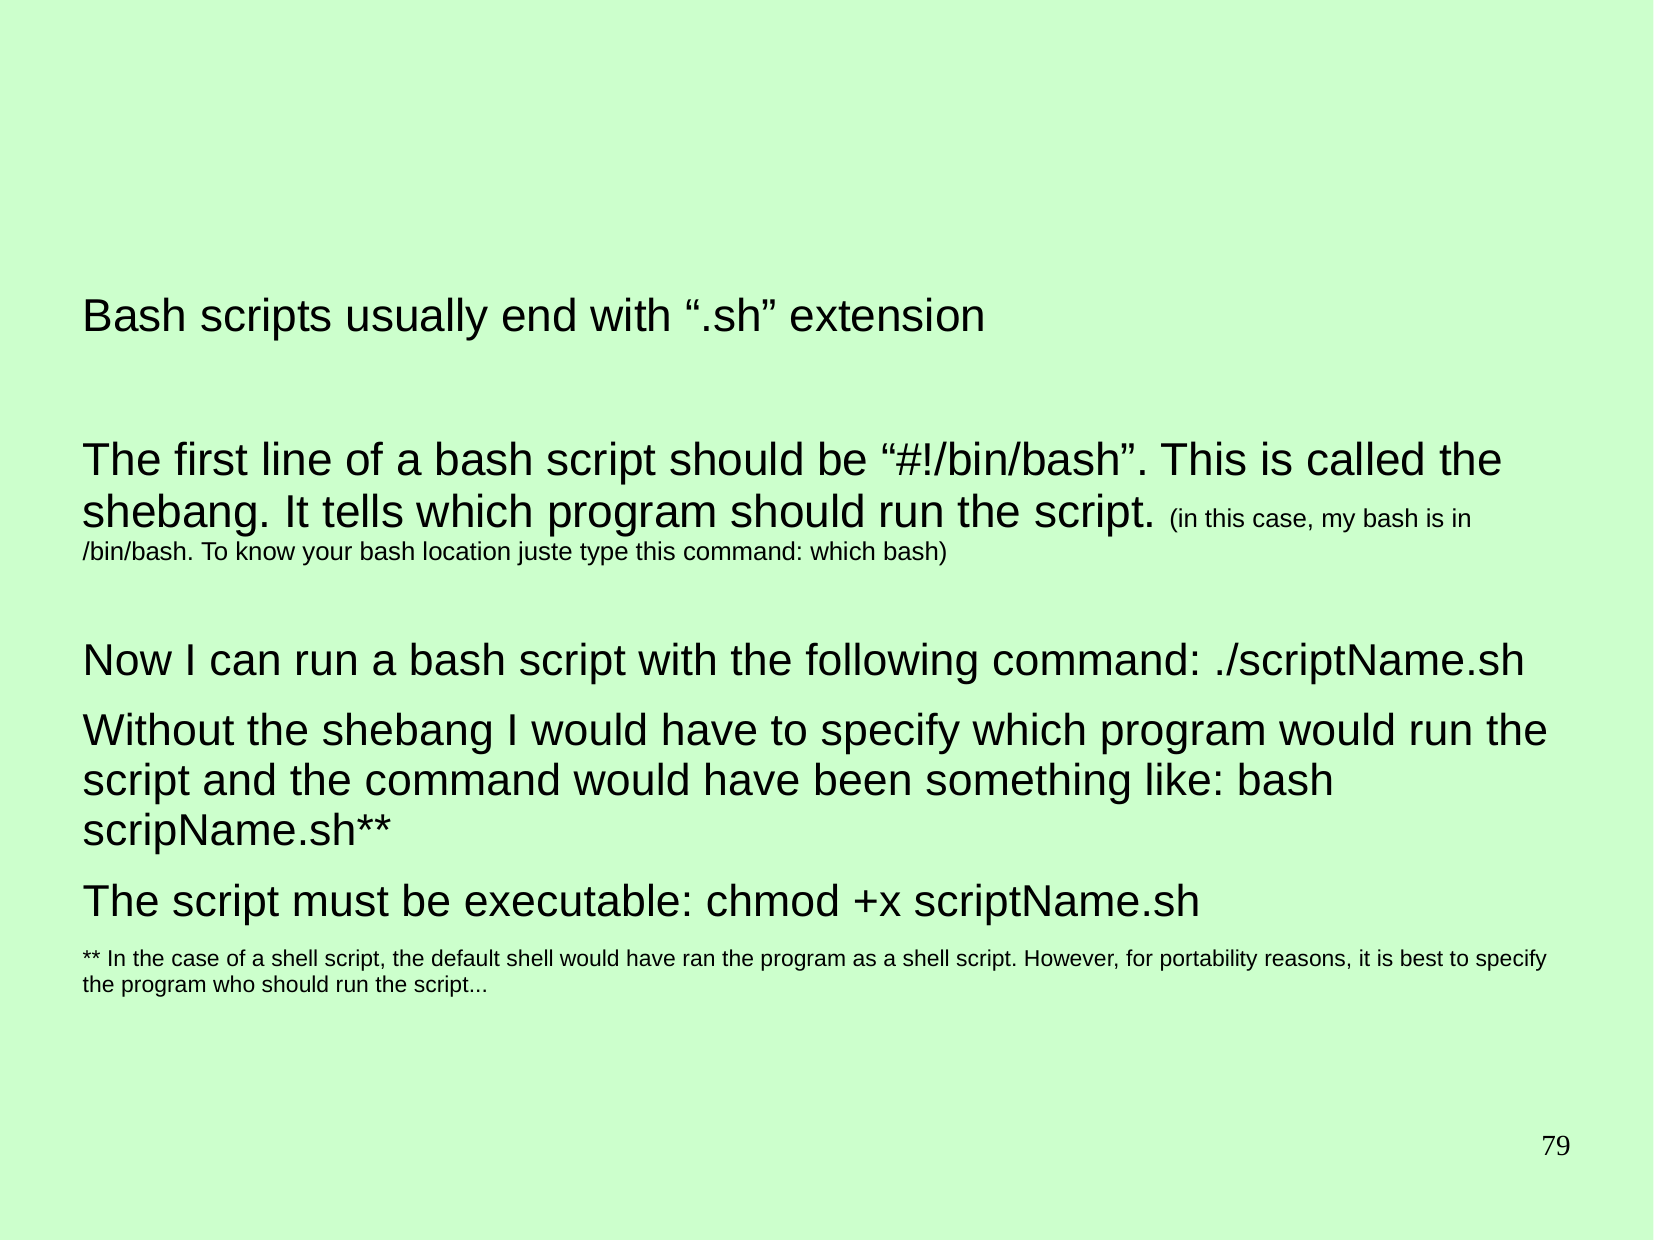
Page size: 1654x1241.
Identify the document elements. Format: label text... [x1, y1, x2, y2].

list Bash scripts usually end with “.sh” extension The first line of a bash script should be “#!/bin/bash”. This is called the shebang. It tells which program should run the script. (in this case, my bash is in /bin/bash. To know your bash location juste type this command: which bash) Now I can run a bash script with the following command: ./scriptName.sh Without the shebang I would have to specify which program would run the script and the command would have been something like: bash scripName.sh** The script must be executable: chmod +x scriptName.sh ** In the case of a shell script, the default shell would have ran the program as a shell script. However, for portability reasons, it is best to specify the program who should run the script... [82, 290, 1571, 1010]
